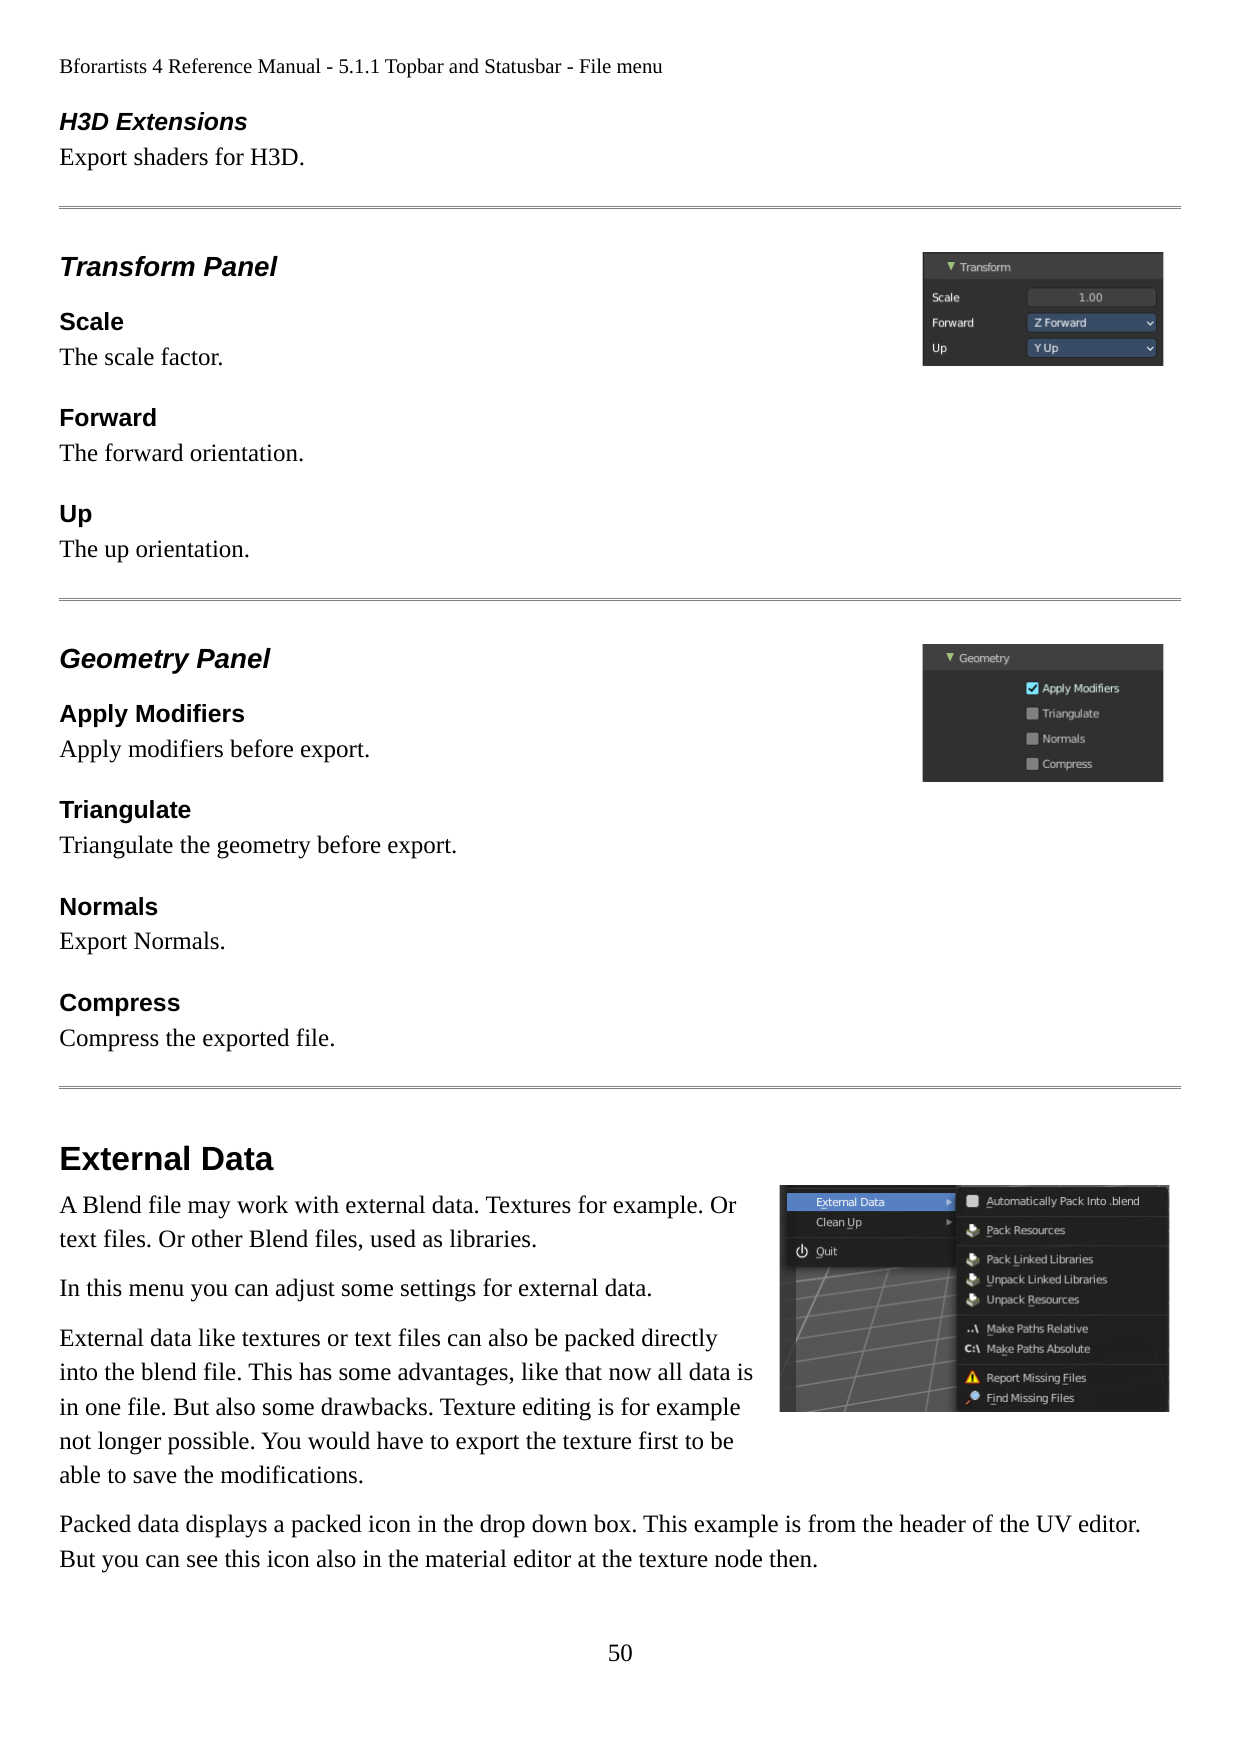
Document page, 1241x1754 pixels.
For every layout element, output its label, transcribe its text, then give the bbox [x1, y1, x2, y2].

text The scale factor. [59, 342, 1181, 370]
subtitle Transform Panel [59, 250, 1181, 282]
subtitle H3D Extensions [59, 107, 1181, 136]
text The up orientation. [59, 534, 1181, 563]
text In this menu you can adjust some settings for external data. [59, 1273, 779, 1302]
subtitle Normals [59, 892, 1181, 920]
subtitle [1164, 699, 1181, 727]
subtitle Forward [59, 403, 1181, 432]
subtitle Up [59, 499, 1181, 528]
text Compress the exported file. [59, 1023, 1181, 1052]
text The forward orientation. [59, 438, 1181, 467]
text A Blend file may work with external data. Textures for example. Or text files. Or other Blend files, used as libraries. [59, 1190, 779, 1253]
subtitle Triangulate [59, 795, 1181, 824]
subtitle Apply Modifiers [59, 699, 922, 727]
subtitle Geometry Panel [59, 642, 1181, 674]
picture [922, 252, 1164, 366]
picture [779, 1185, 1170, 1412]
text Export shaders for H3D. [59, 142, 1181, 171]
text Packed data displays a packed icon in the drop down box. This example is from the header of the UV editor. But you can see this icon also in the material editor at the texture node then. [59, 1509, 1181, 1573]
text Apply modifiers before export. [59, 734, 922, 762]
picture [922, 644, 1164, 782]
subtitle Scale [59, 307, 922, 335]
text Export Normals. [59, 926, 1181, 955]
subtitle [1164, 307, 1181, 335]
subtitle Compress [59, 988, 1181, 1017]
text Triangulate the geometry before export. [59, 830, 1181, 859]
subtitle External Data [59, 1139, 1181, 1177]
text External data like textures or text files can also be packed directly into the blend file. This has some advantages, like that now all data is in one file. But also some drawbacks. Texture editing is for example not longer possible. You would have to export the texture first to be able to save the modifications. [59, 1323, 1181, 1489]
